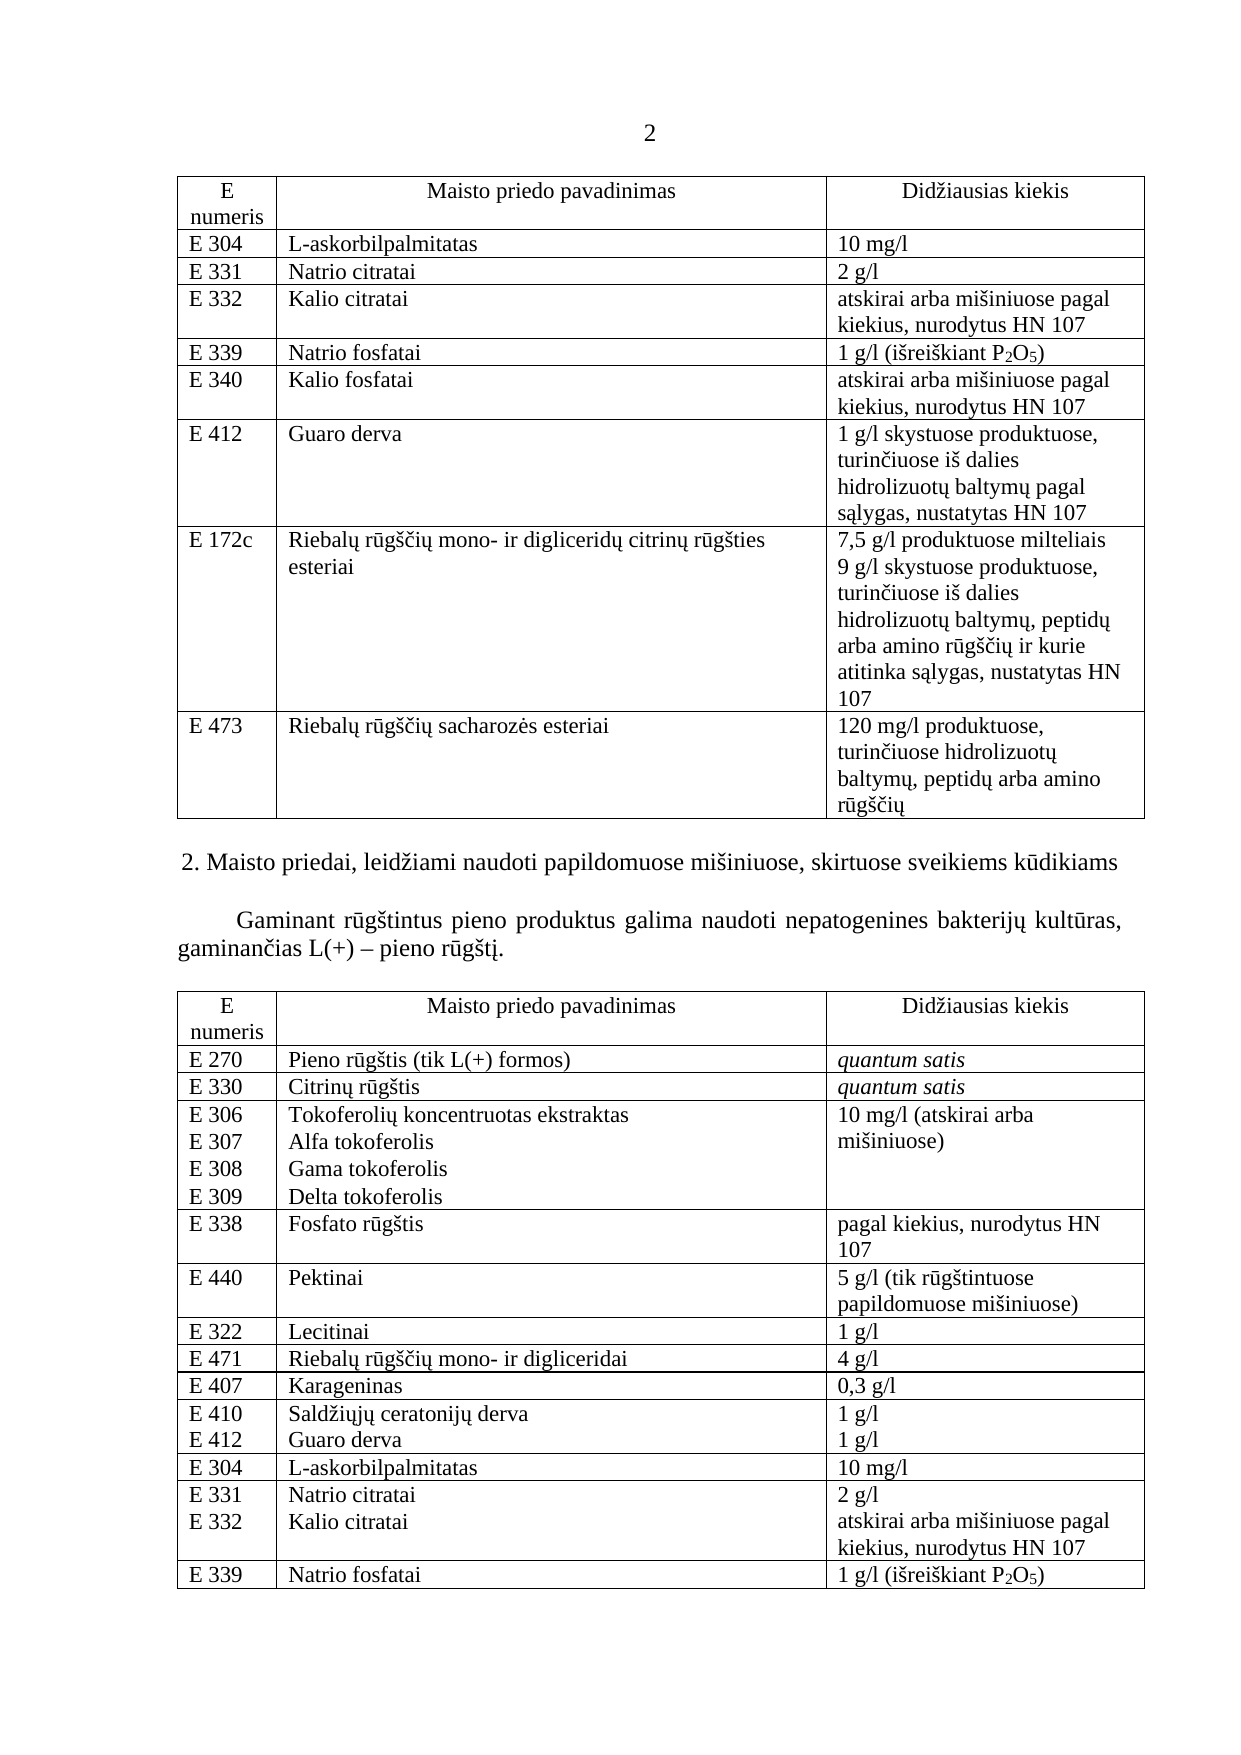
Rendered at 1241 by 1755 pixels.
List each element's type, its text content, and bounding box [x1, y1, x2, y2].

table_cell E 473 [178, 712, 276, 817]
table_cell E 331 [178, 258, 276, 284]
table_cell atskirai arba mišiniuose pagal kiekius, nurodytus HN 107 [827, 285, 1144, 338]
table_cell quantum satis [827, 1073, 1144, 1099]
table_cell Tokoferolių koncentruotas ekstraktas [277, 1101, 826, 1127]
table_cell Gama tokoferolis [277, 1154, 826, 1182]
table_cell 2 g/l atskirai arba mišiniuose pagal kiekius, nurodytus HN 107 [827, 1481, 1144, 1560]
table_cell Guaro derva [277, 1426, 826, 1453]
table_cell 0,3 g/l [827, 1373, 1144, 1399]
table_cell 7,5 g/l produktuose milteliais 9 g/l skystuose produktuose, turinčiuose iš dalies hidrolizuotų baltymų, peptidų arba amino rūgščių ir kurie atitinka sąlygas, nustatytas HN 107 [827, 527, 1144, 711]
table_cell E 270 [178, 1046, 276, 1072]
table_cell 5 g/l (tik rūgštintuose papildomuose mišiniuose) [827, 1264, 1144, 1317]
table_cell E 340 [178, 366, 276, 419]
table_cell 10 mg/l [827, 1454, 1144, 1480]
table_cell L-askorbilpalmitatas [277, 230, 826, 257]
table_cell 1 g/l [827, 1400, 1144, 1426]
table_cell Karageninas [277, 1373, 826, 1399]
table_cell Riebalų rūgščių sacharozės esteriai [277, 712, 826, 817]
table_cell E 410 [178, 1400, 276, 1426]
table_cell E 331 [178, 1481, 276, 1507]
table_header Didžiausias kiekis [827, 177, 1144, 229]
table_cell E 332 [178, 285, 276, 338]
table_header Didžiausias kiekis [827, 992, 1144, 1045]
table_header E numeris [178, 992, 276, 1045]
table_cell E 339 [178, 339, 276, 365]
table_cell E 172c [178, 527, 276, 711]
table_cell Kalio citratai [277, 1508, 826, 1560]
table_cell 2 g/l [827, 258, 1144, 284]
table_cell E 307 [178, 1127, 276, 1154]
table_cell 4 g/l [827, 1345, 1144, 1371]
table_cell Natrio citratai [277, 258, 826, 284]
table_cell Delta tokoferolis [277, 1182, 826, 1209]
table_cell Pektinai [277, 1264, 826, 1317]
table_cell 10 mg/l [827, 230, 1144, 257]
text Gaminant rūgštintus pieno produktus galima naudoti nepatogenines bakterijų kultūras, gaminančias L(+) – pieno rūgštį. [177, 905, 1122, 962]
table_cell E 440 [178, 1264, 276, 1317]
table_cell E 304 [178, 1454, 276, 1480]
table_header Maisto priedo pavadinimas [277, 992, 826, 1045]
table_cell pagal kiekius, nurodytus HN 107 [827, 1210, 1144, 1263]
table_cell E 339 [178, 1561, 276, 1587]
table_cell Kalio fosfatai [277, 366, 826, 419]
table_cell E 471 [178, 1345, 276, 1371]
table_header Maisto priedo pavadinimas [277, 177, 826, 229]
table_cell Alfa tokoferolis [277, 1127, 826, 1154]
table_cell 1 g/l (išreiškiant P2O5) [827, 1561, 1144, 1587]
table_cell L-askorbilpalmitatas [277, 1454, 826, 1480]
table_cell E 330 [178, 1073, 276, 1099]
table_cell Natrio fosfatai [277, 339, 826, 365]
table_cell E 407 [178, 1373, 276, 1399]
table_cell Natrio citratai [277, 1481, 826, 1507]
table_cell Lecitinai [277, 1318, 826, 1344]
table_cell Fosfato rūgštis [277, 1210, 826, 1263]
table_cell 1 g/l [827, 1318, 1144, 1344]
table_cell E 322 [178, 1318, 276, 1344]
table_cell Riebalų rūgščių mono- ir digliceridai [277, 1345, 826, 1371]
table_cell 10 mg/l (atskirai arba mišiniuose) [827, 1101, 1144, 1209]
table_cell Natrio fosfatai [277, 1561, 826, 1587]
table_header E numeris [178, 177, 276, 229]
text 2. Maisto priedai, leidžiami naudoti papildomuose mišiniuose, skirtuose sveikiems kūdikiams [177, 847, 1122, 876]
table_cell E 308 [178, 1154, 276, 1182]
table_cell quantum satis [827, 1046, 1144, 1072]
table_cell Saldžiųjų ceratonijų derva [277, 1400, 826, 1426]
table_cell E 304 [178, 230, 276, 257]
table_cell 120 mg/l produktuose, turinčiuose hidrolizuotų baltymų, peptidų arba amino rūgščių [827, 712, 1144, 817]
table_cell Citrinų rūgštis [277, 1073, 826, 1099]
table_cell Guaro derva [277, 420, 826, 526]
table_cell 1 g/l [827, 1426, 1144, 1453]
table_cell 1 g/l (išreiškiant P2O5) [827, 339, 1144, 365]
table_cell E 338 [178, 1210, 276, 1263]
table_cell Kalio citratai [277, 285, 826, 338]
table_cell E 412 [178, 1426, 276, 1453]
table_cell E 309 [178, 1182, 276, 1209]
table_cell 1 g/l skystuose produktuose, turinčiuose iš dalies hidrolizuotų baltymų pagal sąlygas, nustatytas HN 107 [827, 420, 1144, 526]
table_cell E 332 [178, 1508, 276, 1560]
table_cell E 306 [178, 1101, 276, 1127]
table_cell E 412 [178, 420, 276, 526]
table_cell atskirai arba mišiniuose pagal kiekius, nurodytus HN 107 [827, 366, 1144, 419]
table_cell Pieno rūgštis (tik L(+) formos) [277, 1046, 826, 1072]
table_cell Riebalų rūgščių mono- ir digliceridų citrinų rūgšties esteriai [277, 527, 826, 711]
